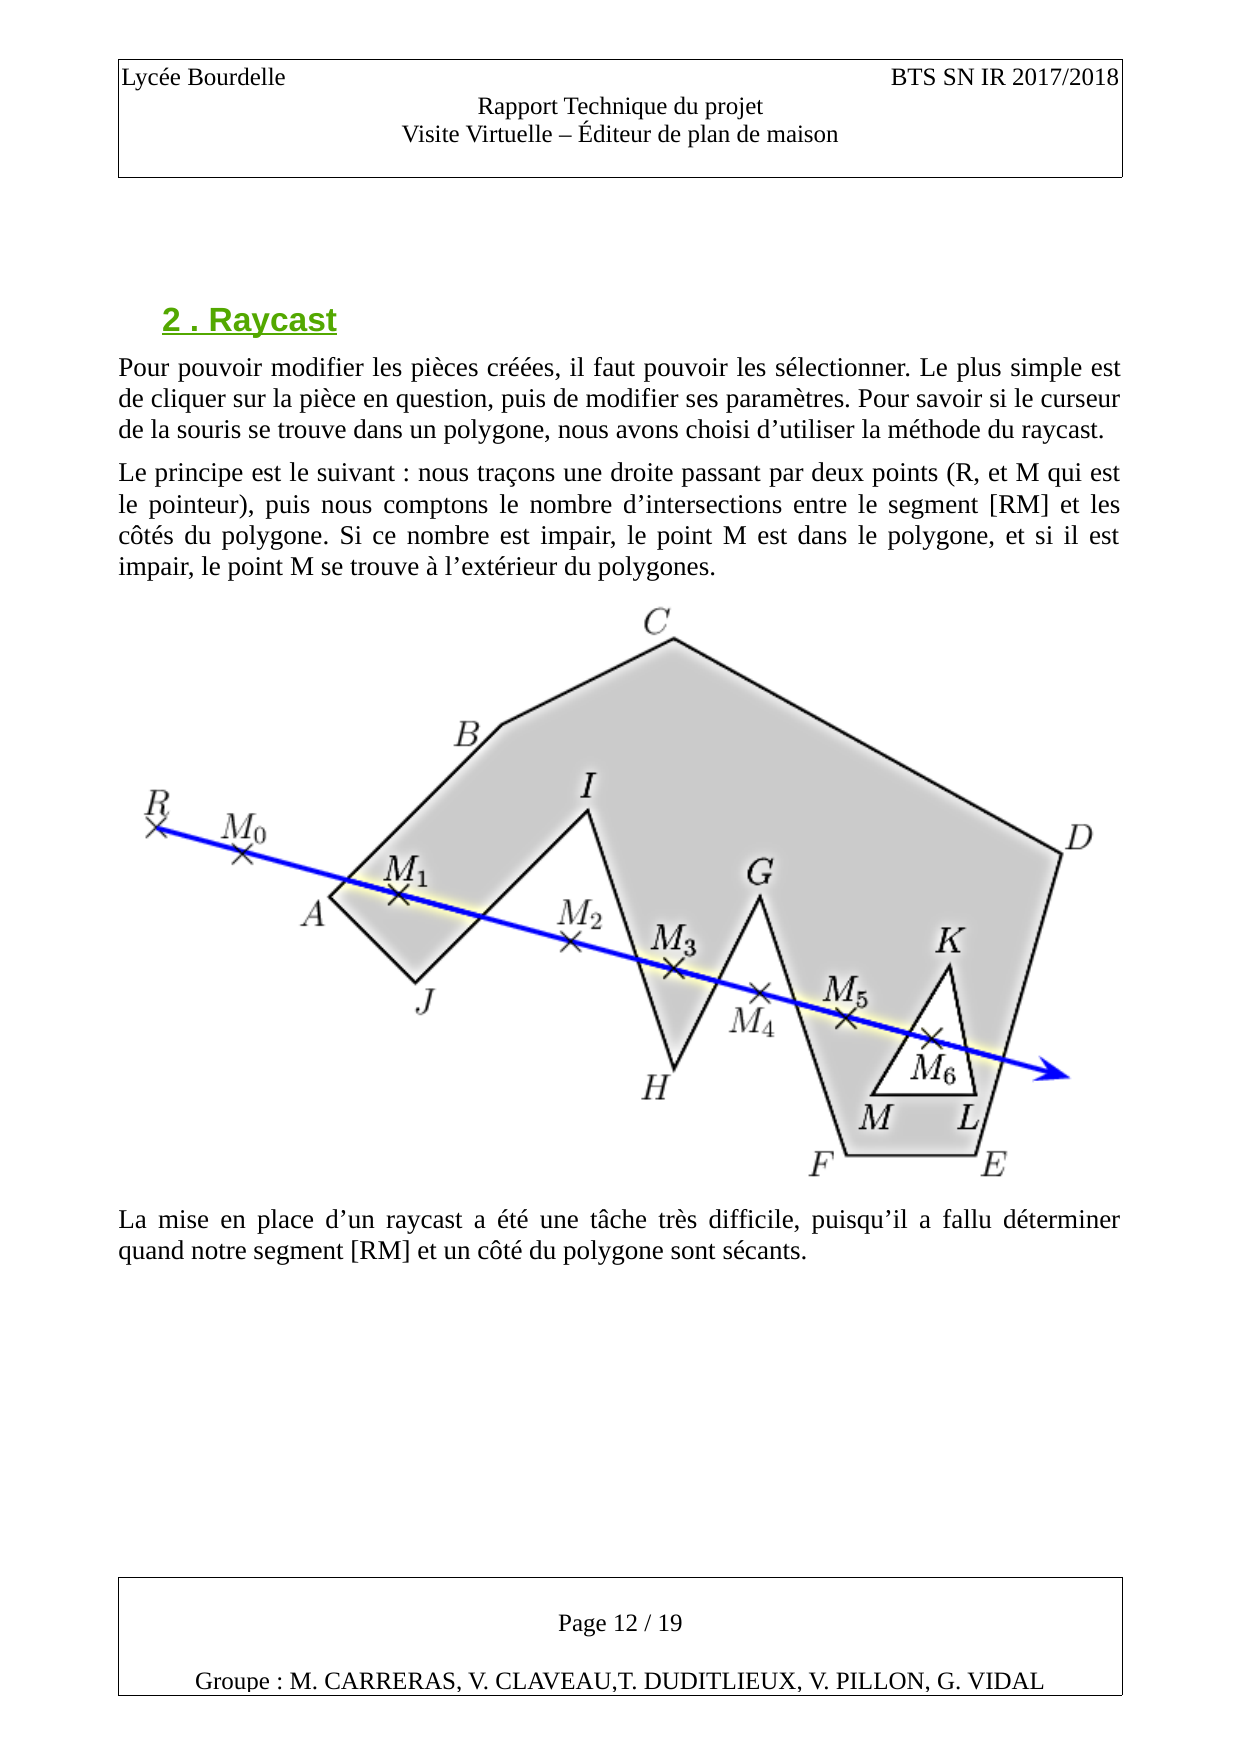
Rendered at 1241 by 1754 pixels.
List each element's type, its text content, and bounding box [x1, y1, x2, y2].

text Pour pouvoir modifier les pièces créées, il faut pouvoir les sélectionner. Le plus simple est de cliquer sur la pièce en question, puis de modifier ses paramètres. Pour savoir si le curseur de la souris se trouve dans un polygone, nous avons choisi d’utiliser la méthode du raycast. [118, 351, 1122, 444]
text La mise en place d’un raycast a été une tâche très difficile, puisqu’il a fallu déterminer quand notre segment [RM] et un côté du polygone sont sécants. [118, 1203, 1122, 1265]
picture [124, 593, 1117, 1203]
subtitle 2 . Raycast [162, 299, 1122, 338]
text Le principe est le suivant : nous traçons une droite passant par deux points (R, et M qui est le pointeur), puis nous comptons le nombre d’intersections entre le segment [RM] et les côtés du polygone. Si ce nombre est impair, le point M est dans le polygone, et si il est impair, le point M se trouve à l’extérieur du polygones. [118, 457, 1122, 581]
